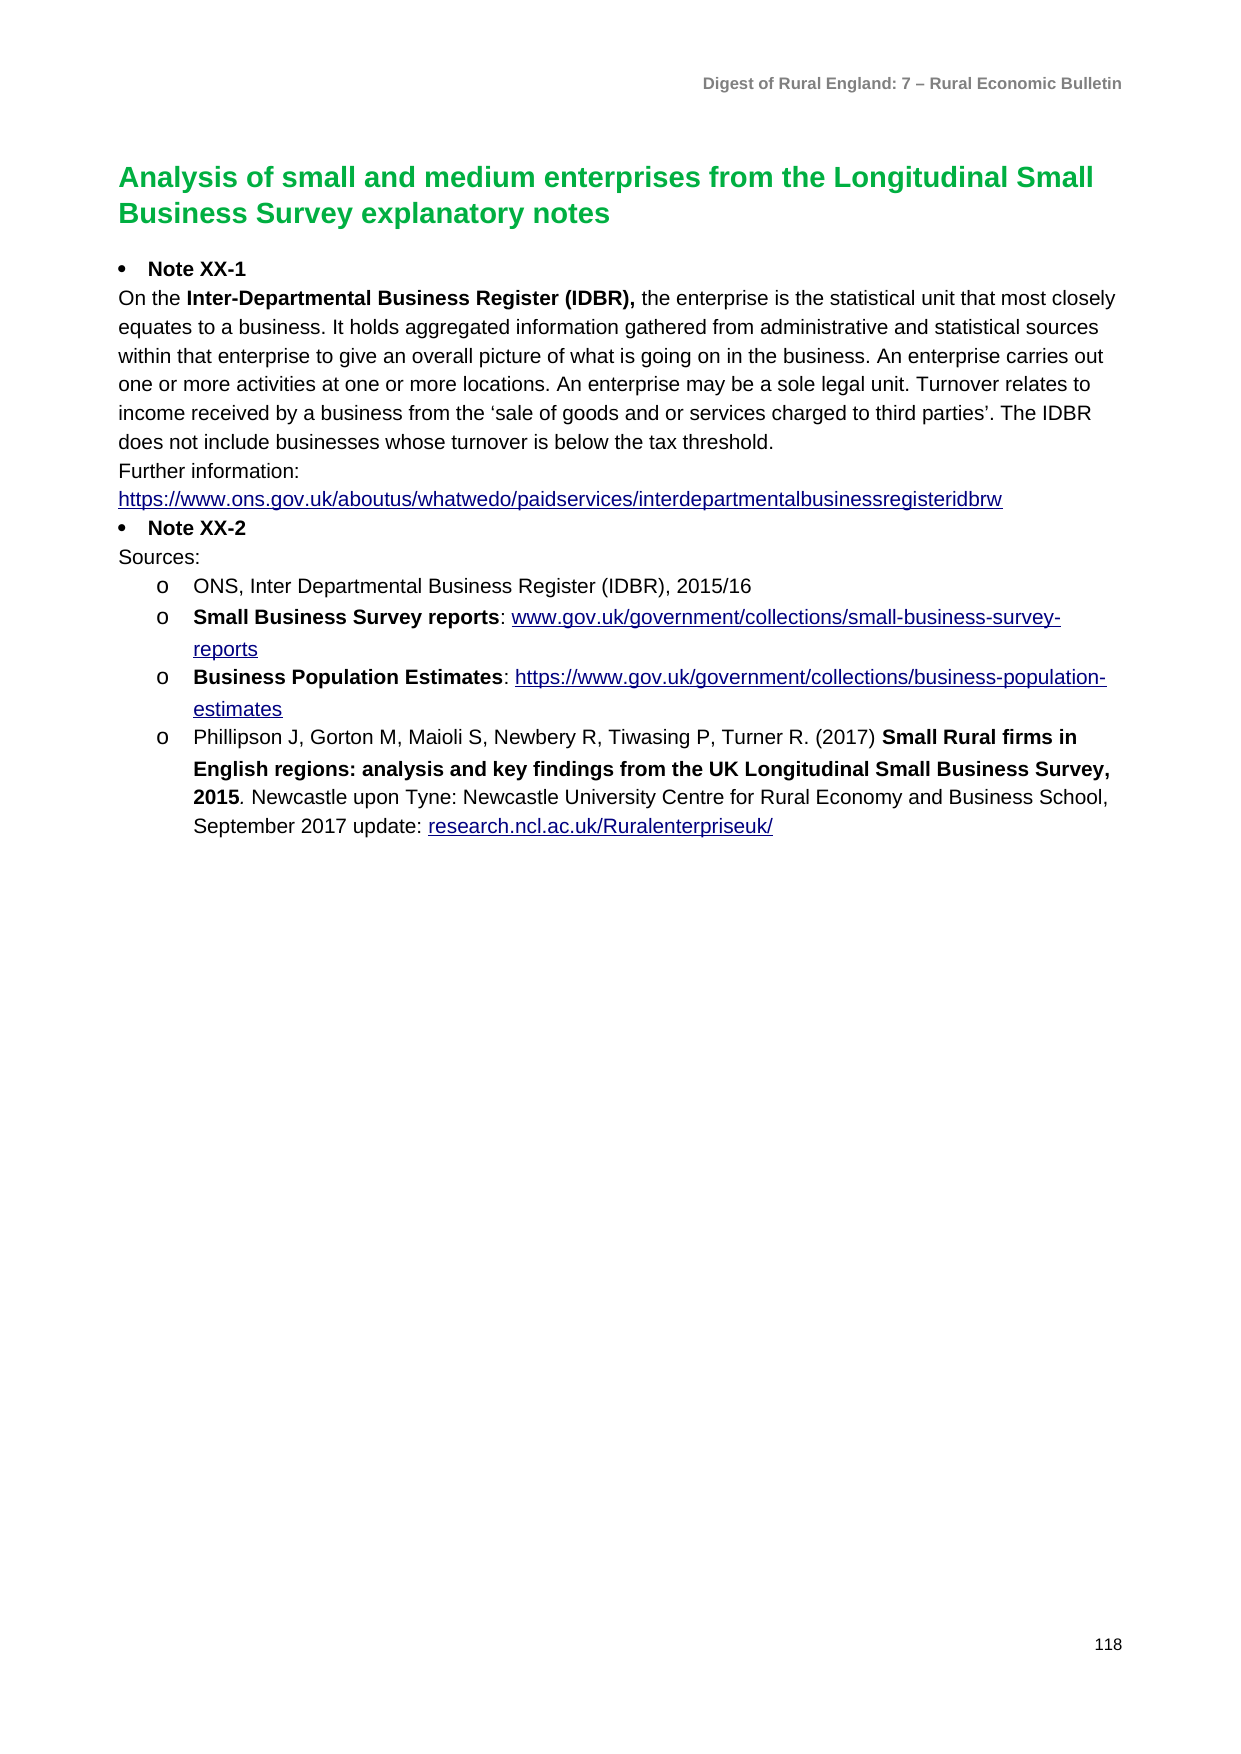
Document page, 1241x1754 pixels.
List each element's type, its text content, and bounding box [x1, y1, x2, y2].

list Small Business Survey reports: www.gov.uk/government/collections/small-business-survey-reports [156, 605, 1122, 660]
list Business Population Estimates: https://www.gov.uk/government/collections/business-population-estimates [156, 665, 1122, 720]
text Sources: [118, 545, 1122, 569]
list Note XX-1 [118, 257, 1122, 281]
text Further information: https://www.ons.gov.uk/aboutus/whatwedo/paidservices/interdepartmentalbusinessregisteridbrw [118, 458, 1122, 511]
subtitle Analysis of small and medium enterprises from the Longitudinal Small Business Survey explanatory notes [118, 160, 1122, 230]
text On the Inter-Departmental Business Register (IDBR), the enterprise is the statistical unit that most closely equates to a business. It holds aggregated information gathered from administrative and statistical sources within that enterprise to give an overall picture of what is going on in the business. An enterprise carries out one or more activities at one or more locations. An enterprise may be a sole legal unit. Turnover relates to income received by a business from the ‘sale of goods and or services charged to third parties’. The IDBR does not include businesses whose turnover is below the tax threshold. [118, 286, 1122, 454]
list Phillipson J, Gorton M, Maioli S, Newbery R, Tiwasing P, Turner R. (2017) Small Rural firms in English regions: analysis and key findings from the UK Longitudinal Small Business Survey, 2015. Newcastle upon Tyne: Newcastle University Centre for Rural Economy and Business School, September 2017 update: research.ncl.ac.uk/Ruralenterpriseuk/ [156, 725, 1122, 838]
list ONS, Inter Departmental Business Register (IDBR), 2015/16 [156, 573, 1122, 600]
list Note XX-2 [118, 516, 1122, 540]
